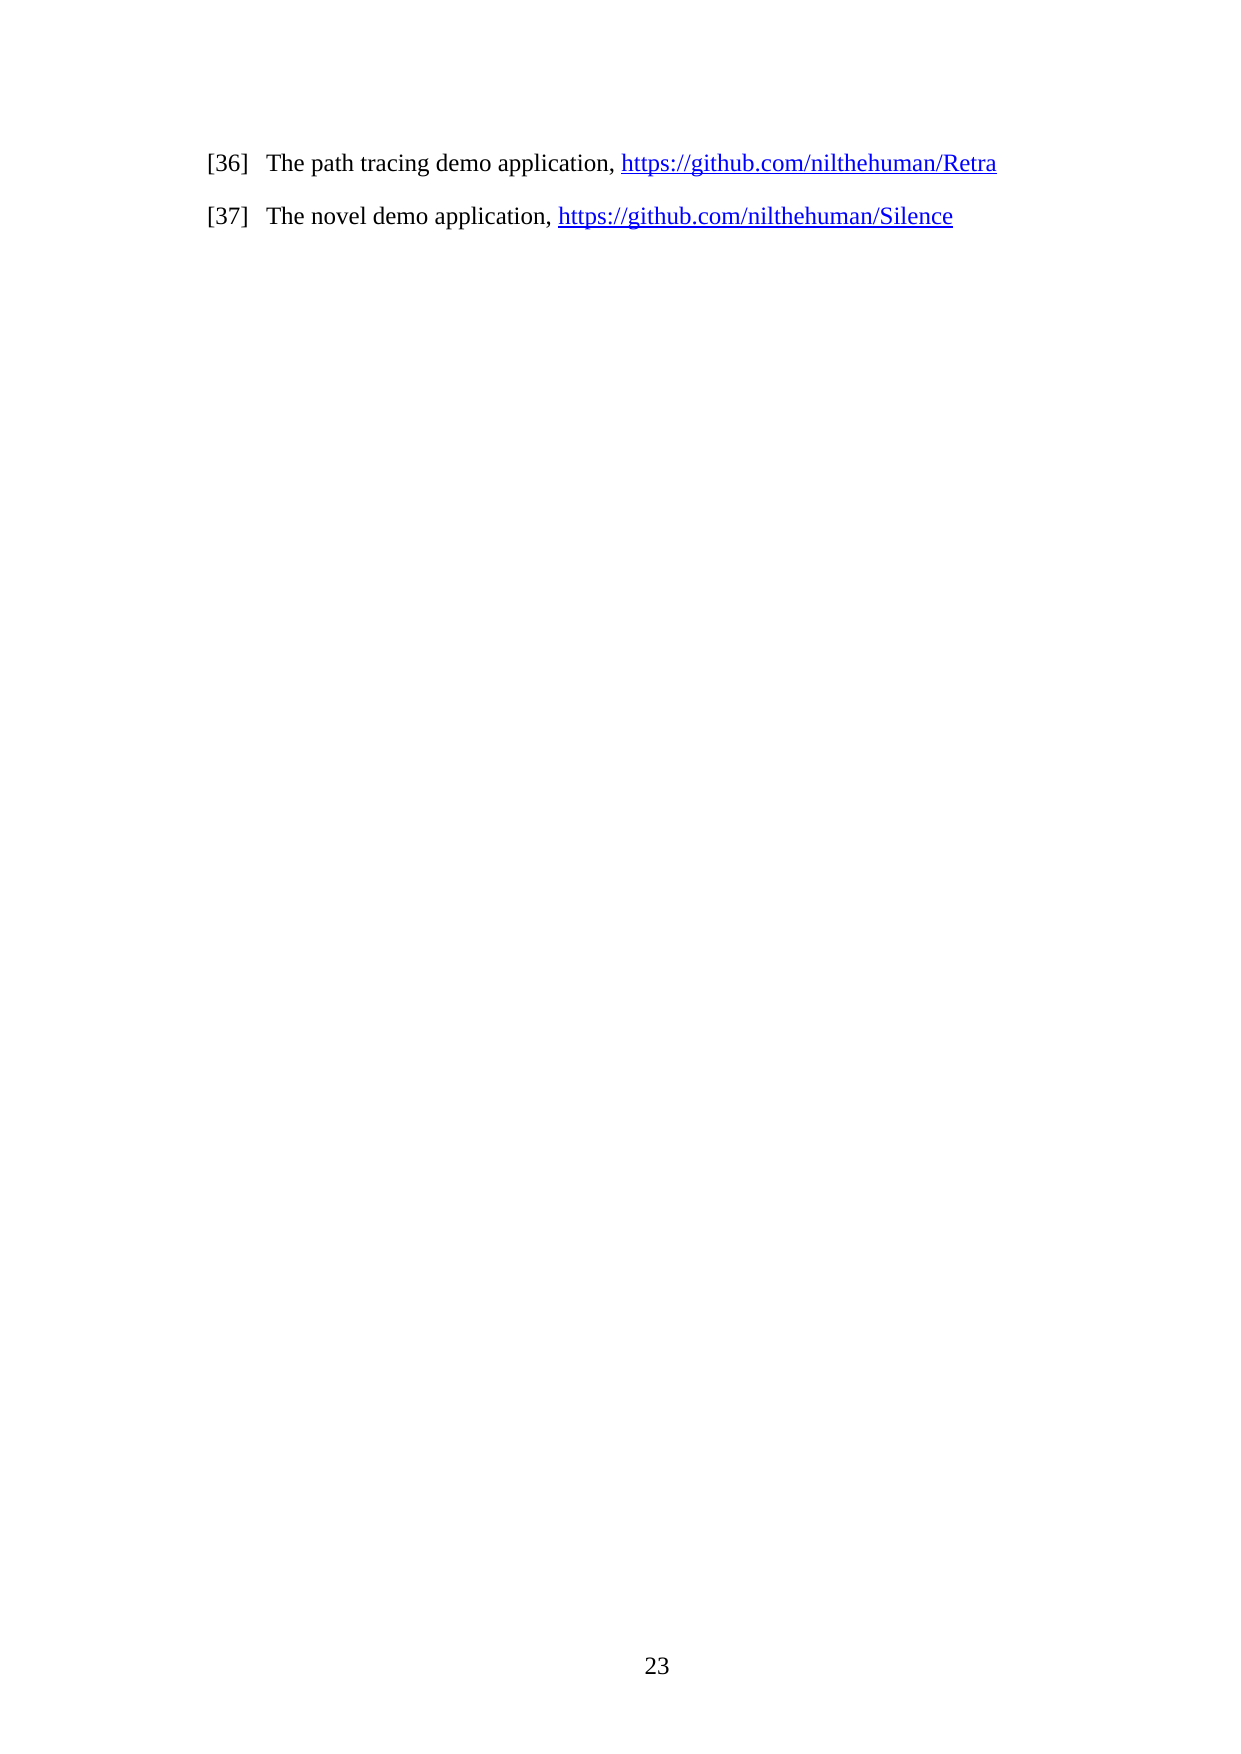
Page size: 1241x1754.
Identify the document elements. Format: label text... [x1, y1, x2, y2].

list The novel demo application, https://github.com/nilthehuman/Silence [207, 201, 1092, 230]
list The path tracing demo application, https://github.com/nilthehuman/Retra [207, 148, 1092, 176]
